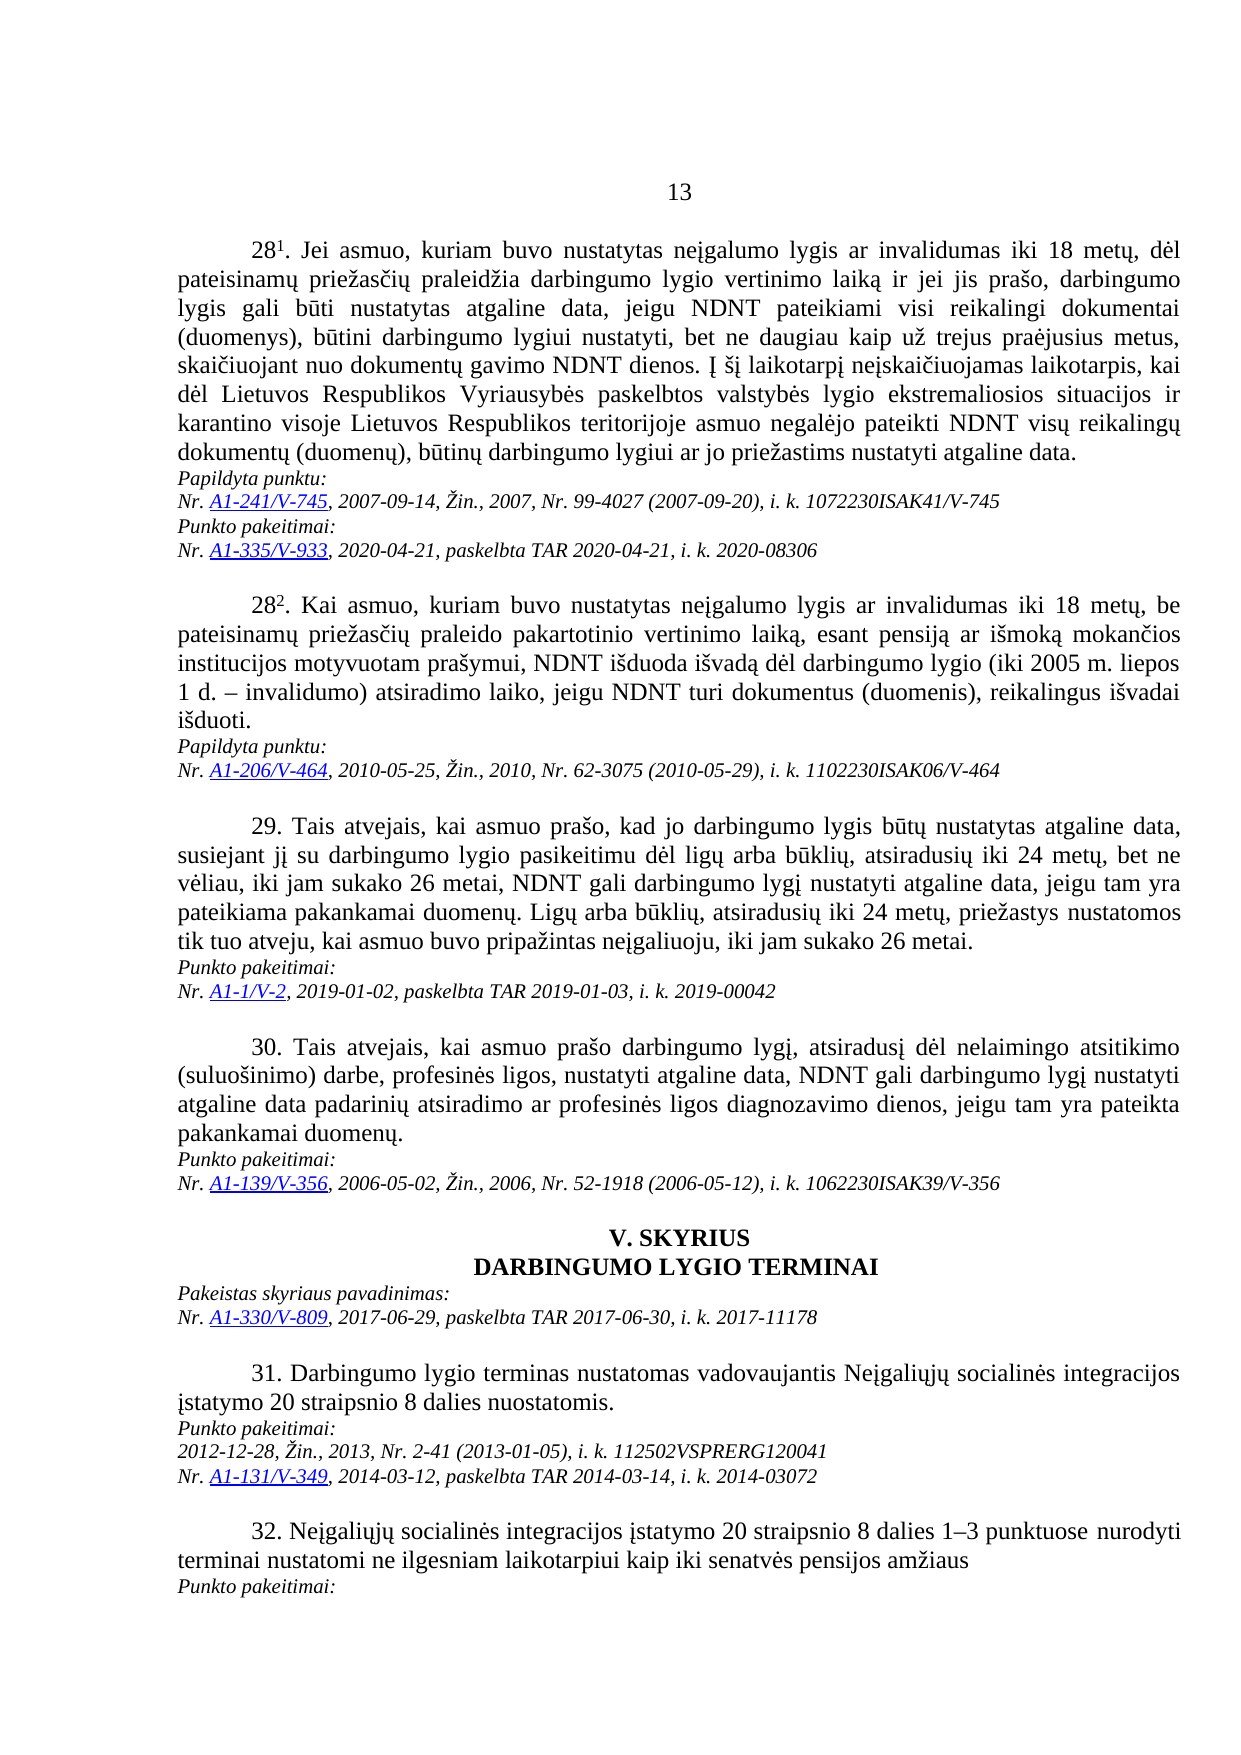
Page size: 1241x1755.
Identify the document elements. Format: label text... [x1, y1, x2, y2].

text Nr. A1-330/V-809, 2017-06-29, paskelbta TAR 2017-06-30, i. k. 2017-11178 [177, 1305, 1181, 1329]
text Punkto pakeitimai: [177, 1147, 1181, 1171]
text 282. Kai asmuo, kuriam buvo nustatytas neįgalumo lygis ar invalidumas iki 18 metų, be pateisinamų priežasčių praleido pakartotinio vertinimo laiką, esant pensiją ar išmoką mokančios institucijos motyvuotam prašymui, NDNT išduoda išvadą dėl darbingumo lygio (iki 2005 m. liepos 1 d. – invalidumo) atsiradimo laiko, jeigu NDNT turi dokumentus (duomenis), reikalingus išvadai išduoti. [177, 590, 1181, 734]
text 2012-12-28, Žin., 2013, Nr. 2-41 (2013-01-05), i. k. 112502VSPRERG120041 [177, 1439, 1181, 1463]
text Punkto pakeitimai: [177, 955, 1181, 979]
text Punkto pakeitimai: [177, 513, 1181, 538]
text Pakeistas skyriaus pavadinimas: [177, 1281, 1181, 1305]
text 30. Tais atvejais, kai asmuo prašo darbingumo lygį, atsiradusį dėl nelaimingo atsitikimo (suluošinimo) darbe, profesinės ligos, nustatyti atgaline data, NDNT gali darbingumo lygį nustatyti atgaline data padarinių atsiradimo ar profesinės ligos diagnozavimo dienos, jeigu tam yra pateikta pakankamai duomenų. [177, 1032, 1181, 1147]
text 31. Darbingumo lygio terminas nustatomas vadovaujantis Neįgaliųjų socialinės integracijos įstatymo 20 straipsnio 8 dalies nuostatomis. [177, 1358, 1181, 1415]
text Nr. A1-335/V-933, 2020-04-21, paskelbta TAR 2020-04-21, i. k. 2020-08306 [177, 538, 1181, 562]
text Nr. A1-206/V-464, 2010-05-25, Žin., 2010, Nr. 62-3075 (2010-05-29), i. k. 1102230ISAK06/V-464 [177, 758, 1181, 782]
text 29. Tais atvejais, kai asmuo prašo, kad jo darbingumo lygis būtų nustatytas atgaline data, susiejant jį su darbingumo lygio pasikeitimu dėl ligų arba būklių, atsiradusių iki 24 metų, bet ne vėliau, iki jam sukako 26 metai, NDNT gali darbingumo lygį nustatyti atgaline data, jeigu tam yra pateikiama pakankamai duomenų. Ligų arba būklių, atsiradusių iki 24 metų, priežastys nustatomos tik tuo atveju, kai asmuo buvo pripažintas neįgaliuoju, iki jam sukako 26 metai. [177, 811, 1181, 955]
text V. SKYRIUS [177, 1223, 1181, 1252]
text Punkto pakeitimai: [177, 1574, 1181, 1598]
text Punkto pakeitimai: [177, 1415, 1181, 1439]
text Nr. A1-131/V-349, 2014-03-12, paskelbta TAR 2014-03-14, i. k. 2014-03072 [177, 1463, 1181, 1488]
text 281. Jei asmuo, kuriam buvo nustatytas neįgalumo lygis ar invalidumas iki 18 metų, dėl pateisinamų priežasčių praleidžia darbingumo lygio vertinimo laiką ir jei jis prašo, darbingumo lygis gali būti nustatytas atgaline data, jeigu NDNT pateikiami visi reikalingi dokumentai (duomenys), būtini darbingumo lygiui nustatyti, bet ne daugiau kaip už trejus praėjusius metus, skaičiuojant nuo dokumentų gavimo NDNT dienos. Į šį laikotarpį neįskaičiuojamas laikotarpis, kai dėl Lietuvos Respublikos Vyriausybės paskelbtos valstybės lygio ekstremaliosios situacijos ir karantino visoje Lietuvos Respublikos teritorijoje asmuo negalėjo pateikti NDNT visų reikalingų dokumentų (duomenų), būtinų darbingumo lygiui ar jo priežastims nustatyti atgaline data. [177, 235, 1181, 465]
text Papildyta punktu: [177, 734, 1181, 758]
text Nr. A1-1/V-2, 2019-01-02, paskelbta TAR 2019-01-03, i. k. 2019-00042 [177, 979, 1181, 1003]
text Nr. A1-241/V-745, 2007-09-14, Žin., 2007, Nr. 99-4027 (2007-09-20), i. k. 1072230ISAK41/V-745 [177, 489, 1181, 513]
text Nr. A1-139/V-356, 2006-05-02, Žin., 2006, Nr. 52-1918 (2006-05-12), i. k. 1062230ISAK39/V-356 [177, 1171, 1181, 1195]
text Papildyta punktu: [177, 465, 1181, 489]
text DARBINGUMO LYGIO TERMINAI [177, 1252, 1181, 1281]
text 32. Neįgaliųjų socialinės integracijos įstatymo 20 straipsnio 8 dalies 1–3 punktuose nurodyti terminai nustatomi ne ilgesniam laikotarpiui kaip iki senatvės pensijos amžiaus [177, 1516, 1181, 1574]
